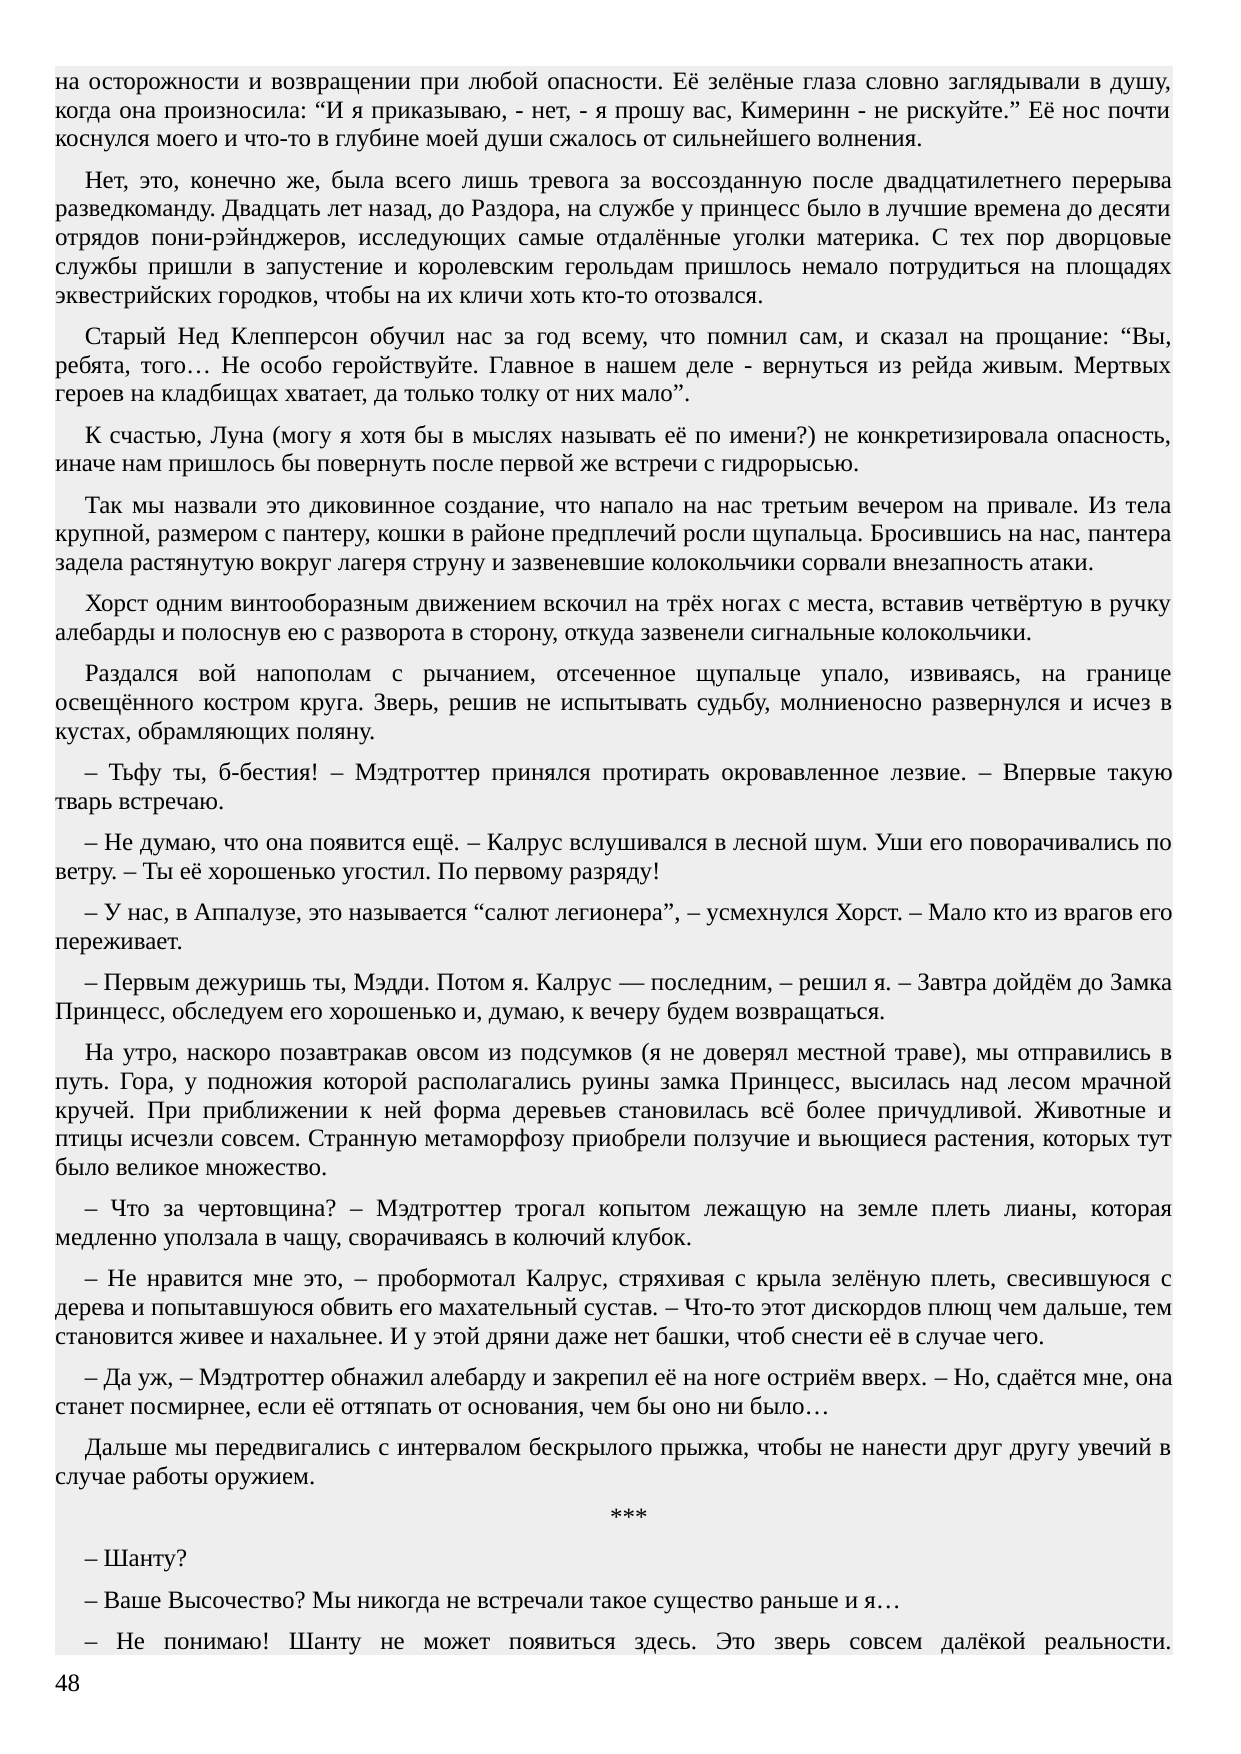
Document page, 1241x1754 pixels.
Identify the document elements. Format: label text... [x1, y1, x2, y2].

text на осторожности и возвращении при любой опасности. Её зелёные глаза словно заглядывали в душу, когда она произносила: “И я приказываю, - нет, - я прошу вас, Кимеринн - не рискуйте.” Её нос почти коснулся моего и что-то в глубине моей души сжалось от сильнейшего волнения. [55, 66, 1173, 152]
text Нет, это, конечно же, была всего лишь тревога за воссозданную после двадцатилетнего перерыва разведкоманду. Двадцать лет назад, до Раздора, на службе у принцесс было в лучшие времена до десяти отрядов пони-рэйнджеров, исследующих самые отдалённые уголки материка. С тех пор дворцовые службы пришли в запустение и королевским герольдам пришлось немало потрудиться на площадях эквестрийских городков, чтобы на их кличи хоть кто-то отозвался. [55, 165, 1173, 308]
text На утро, наскоро позавтракав овсом из подсумков (я не доверял местной траве), мы отправились в путь. Гора, у подножия которой располагались руины замка Принцесс, высилась над лесом мрачной кручей. При приближении к ней форма деревьев становилась всё более причудливой. Животные и птицы исчезли совсем. Странную метаморфозу приобрели ползучие и вьющиеся растения, которых тут было великое множество. [55, 1037, 1173, 1181]
text – Не думаю, что она появится ещё. – Калрус вслушивался в лесной шум. Уши его поворачивались по ветру. – Ты её хорошенько угостил. По первому разряду! [55, 827, 1173, 885]
text – Не нравится мне это, – пробормотал Калрус, стряхивая с крыла зелёную плеть, свесившуюся с дерева и попытавшуюся обвить его махательный сустав. – Что-то этот дискордов плющ чем дальше, тем становится живее и нахальнее. И у этой дряни даже нет башки, чтоб снести её в случае чего. [55, 1263, 1173, 1350]
text – Да уж, – Мэдтроттер обнажил алебарду и закрепил её на ноге остриём вверх. – Но, сдаётся мне, она станет посмирнее, если её оттяпать от основания, чем бы оно ни было… [55, 1362, 1173, 1420]
text – Не понимаю! Шанту не может появиться здесь. Это зверь совсем далёкой реальности. [55, 1626, 1173, 1655]
text – Ваше Высочество? Мы никогда не встречали такое существо раньше и я… [55, 1585, 1173, 1613]
text К счастью, Луна (могу я хотя бы в мыслях называть её по имени?) не конкретизировала опасность, иначе нам пришлось бы повернуть после первой же встречи с гидрорысью. [55, 420, 1173, 477]
text – У нас, в Аппалузе, это называется “салют легионера”, – усмехнулся Хорст. – Мало кто из врагов его переживает. [55, 897, 1173, 955]
text – Тьфу ты, б-бестия! – Мэдтроттер принялся протирать окровавленное лезвие. – Впервые такую тварь встречаю. [55, 757, 1173, 815]
text Хорст одним винтооборазным движением вскочил на трёх ногах с места, вставив четвёртую в ручку алебарды и полоснув ею с разворота в сторону, откуда зазвенели сигнальные колокольчики. [55, 588, 1173, 646]
text – Что за чертовщина? – Мэдтроттер трогал копытом лежащую на земле плеть лианы, которая медленно уползала в чащу, сворачиваясь в колючий клубок. [55, 1193, 1173, 1251]
text – Первым дежуришь ты, Мэдди. Потом я. Калрус — последним, – решил я. – Завтра дойдём до Замка Принцесс, обследуем его хорошенько и, думаю, к вечеру будем возвращаться. [55, 967, 1173, 1025]
text Раздался вой напополам с рычанием, отсеченное щупальце упало, извиваясь, на границе освещённого костром круга. Зверь, решив не испытывать судьбу, молниеносно развернулся и исчез в кустах, обрамляющих поляну. [55, 658, 1173, 745]
text Старый Нед Клепперсон обучил нас за год всему, что помнил сам, и сказал на прощание: “Вы, ребята, того… Не особо геройствуйте. Главное в нашем деле - вернуться из рейда живым. Мертвых героев на кладбищах хватает, да только толку от них мало”. [55, 321, 1173, 407]
text Дальше мы передвигались с интервалом бескрылого прыжка, чтобы не нанести друг другу увечий в случае работы оружием. [55, 1432, 1173, 1490]
text Так мы назвали это диковинное создание, что напало на нас третьим вечером на привале. Из тела крупной, размером с пантеру, кошки в районе предплечий росли щупальца. Бросившись на нас, пантера задела растянутую вокруг лагеря струну и зазвеневшие колокольчики сорвали внезапность атаки. [55, 490, 1173, 576]
text *** [55, 1502, 1173, 1531]
text – Шанту? [55, 1543, 1173, 1572]
